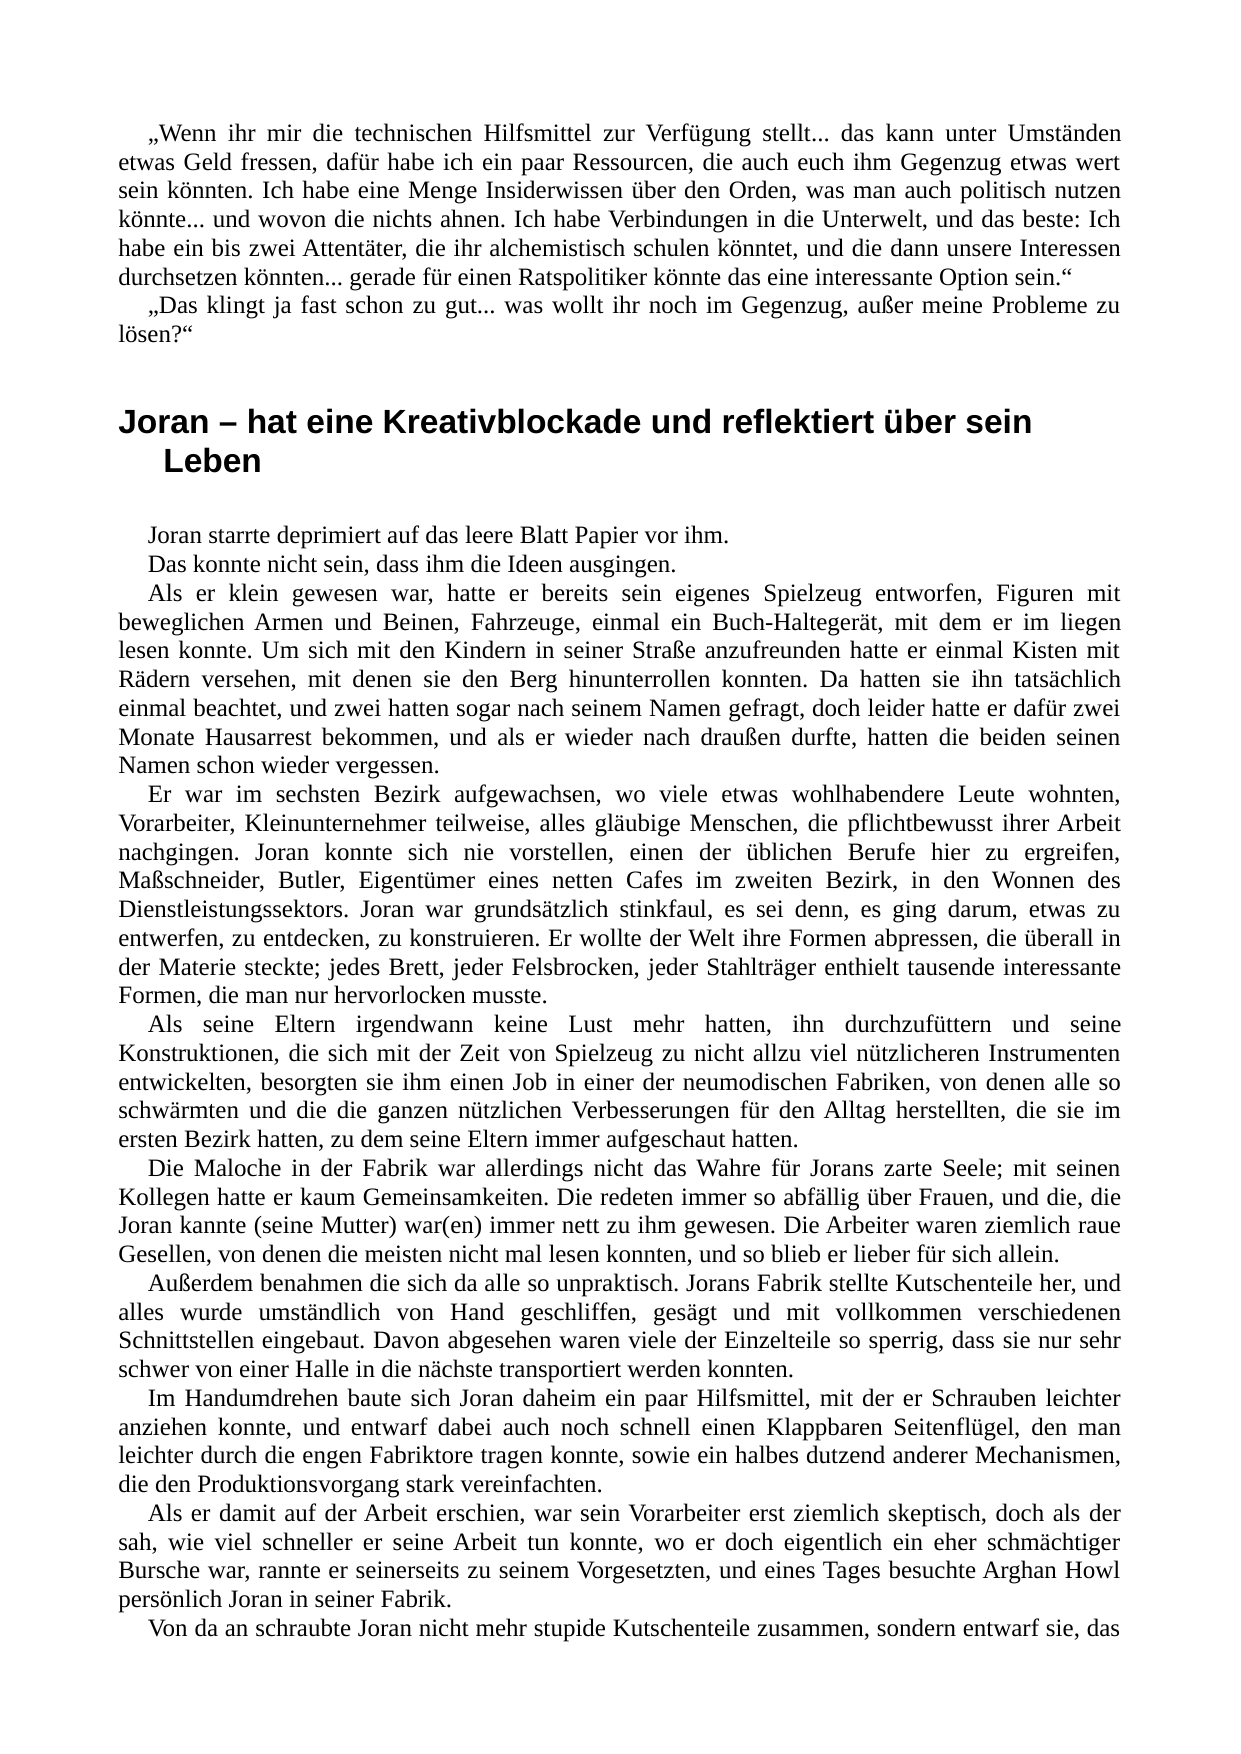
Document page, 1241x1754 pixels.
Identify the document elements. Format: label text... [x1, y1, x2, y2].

text Als er damit auf der Arbeit erschien, war sein Vorarbeiter erst ziemlich skeptisch, doch als der sah, wie viel schneller er seine Arbeit tun konnte, wo er doch eigentlich ein eher schmächtiger Bursche war, rannte er seinerseits zu seinem Vorgesetzten, und eines Tages besuchte Arghan Howl persönlich Joran in seiner Fabrik. [118, 1498, 1122, 1613]
text „Wenn ihr mir die technischen Hilfsmittel zur Verfügung stellt... das kann unter Umständen etwas Geld fressen, dafür habe ich ein paar Ressourcen, die auch euch ihm Gegenzug etwas wert sein könnten. Ich habe eine Menge Insiderwissen über den Orden, was man auch politisch nutzen könnte... und wovon die nichts ahnen. Ich habe Verbindungen in die Unterwelt, und das beste: Ich habe ein bis zwei Attentäter, die ihr alchemistisch schulen könntet, und die dann unsere Interessen durchsetzen könnten... gerade für einen Ratspolitiker könnte das eine interessante Option sein.“ [118, 118, 1122, 291]
text Die Maloche in der Fabrik war allerdings nicht das Wahre für Jorans zarte Seele; mit seinen Kollegen hatte er kaum Gemeinsamkeiten. Die redeten immer so abfällig über Frauen, und die, die Joran kannte (seine Mutter) war(en) immer nett zu ihm gewesen. Die Arbeiter waren ziemlich raue Gesellen, von denen die meisten nicht mal lesen konnten, und so blieb er lieber für sich allein. [118, 1153, 1122, 1268]
text Als seine Eltern irgendwann keine Lust mehr hatten, ihn durchzufüttern und seine Konstruktionen, die sich mit der Zeit von Spielzeug zu nicht allzu viel nützlicheren Instrumenten entwickelten, besorgten sie ihm einen Job in einer der neumodischen Fabriken, von denen alle so schwärmten und die die ganzen nützlichen Verbesserungen für den Alltag herstellten, die sie im ersten Bezirk hatten, zu dem seine Eltern immer aufgeschaut hatten. [118, 1009, 1122, 1153]
text Er war im sechsten Bezirk aufgewachsen, wo viele etwas wohlhabendere Leute wohnten, Vorarbeiter, Kleinunternehmer teilweise, alles gläubige Menschen, die pflichtbewusst ihrer Arbeit nachgingen. Joran konnte sich nie vorstellen, einen der üblichen Berufe hier zu ergreifen, Maßschneider, Butler, Eigentümer eines netten Cafes im zweiten Bezirk, in den Wonnen des Dienstleistungssektors. Joran war grundsätzlich stinkfaul, es sei denn, es ging darum, etwas zu entwerfen, zu entdecken, zu konstruieren. Er wollte der Welt ihre Formen abpressen, die überall in der Materie steckte; jedes Brett, jeder Felsbrocken, jeder Stahlträger enthielt tausende interessante Formen, die man nur hervorlocken musste. [118, 779, 1122, 1009]
text Joran starrte deprimiert auf das leere Blatt Papier vor ihm. [118, 520, 1122, 549]
text Das konnte nicht sein, dass ihm die Ideen ausgingen. [118, 549, 1122, 578]
text Als er klein gewesen war, hatte er bereits sein eigenes Spielzeug entworfen, Figuren mit beweglichen Armen und Beinen, Fahrzeuge, einmal ein Buch-Haltegerät, mit dem er im liegen lesen konnte. Um sich mit den Kindern in seiner Straße anzufreunden hatte er einmal Kisten mit Rädern versehen, mit denen sie den Berg hinunterrollen konnten. Da hatten sie ihn tatsächlich einmal beachtet, und zwei hatten sogar nach seinem Namen gefragt, doch leider hatte er dafür zwei Monate Hausarrest bekommen, und als er wieder nach draußen durfte, hatten die beiden seinen Namen schon wieder vergessen. [118, 578, 1122, 779]
text „Das klingt ja fast schon zu gut... was wollt ihr noch im Gegenzug, außer meine Probleme zu lösen?“ [118, 291, 1122, 348]
subtitle Joran – hat eine Kreativblockade und reflektiert über sein Leben [118, 402, 1122, 479]
text Außerdem benahmen die sich da alle so unpraktisch. Jorans Fabrik stellte Kutschenteile her, und alles wurde umständlich von Hand geschliffen, gesägt und mit vollkommen verschiedenen Schnittstellen eingebaut. Davon abgesehen waren viele der Einzelteile so sperrig, dass sie nur sehr schwer von einer Halle in die nächste transportiert werden konnten. [118, 1268, 1122, 1383]
text Von da an schraubte Joran nicht mehr stupide Kutschenteile zusammen, sondern entwarf sie, das [118, 1613, 1122, 1642]
text Im Handumdrehen baute sich Joran daheim ein paar Hilfsmittel, mit der er Schrauben leichter anziehen konnte, und entwarf dabei auch noch schnell einen Klappbaren Seitenflügel, den man leichter durch die engen Fabriktore tragen konnte, sowie ein halbes dutzend anderer Mechanismen, die den Produktionsvorgang stark vereinfachten. [118, 1383, 1122, 1498]
